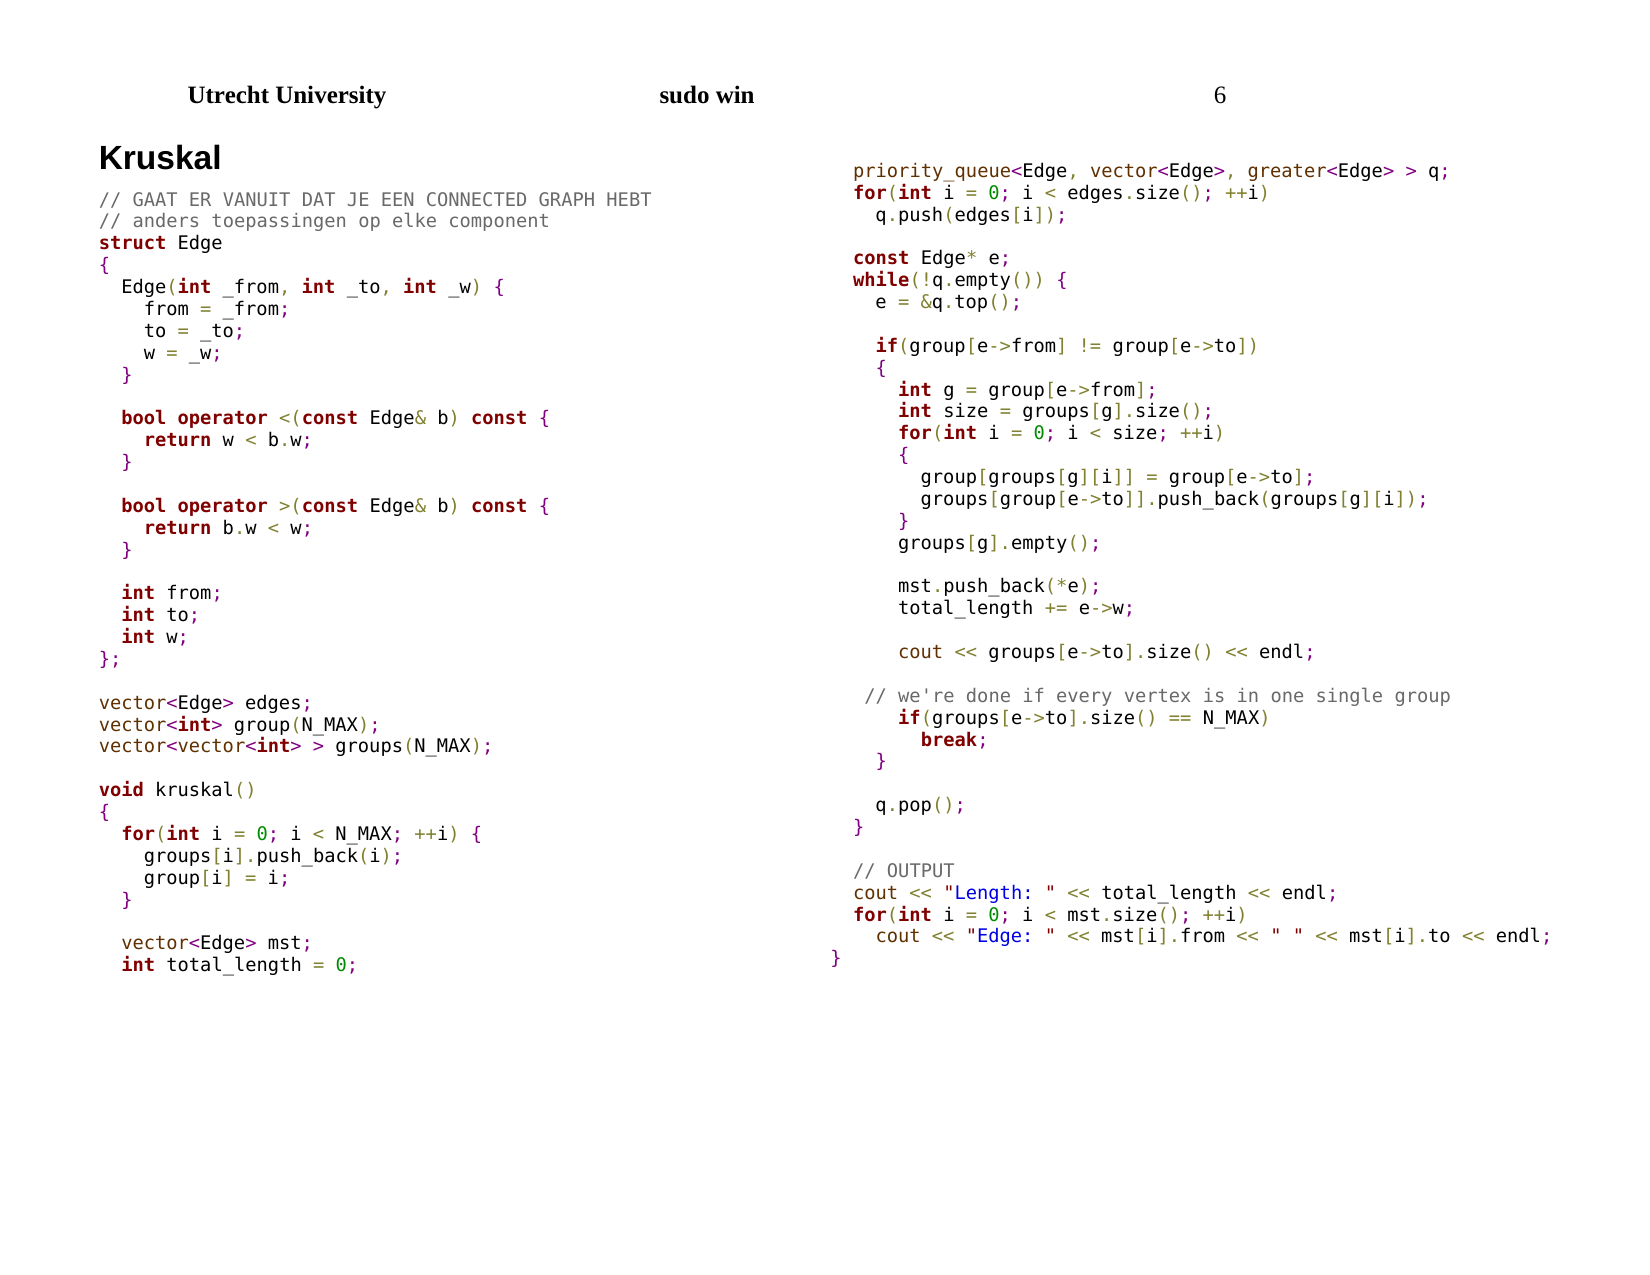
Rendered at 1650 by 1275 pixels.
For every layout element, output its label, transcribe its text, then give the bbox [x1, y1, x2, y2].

text { [830, 444, 1553, 466]
text bool operator <(const Edge& b) const { [98, 407, 830, 429]
text groups[g].empty(); [830, 532, 1553, 553]
text int total_length = 0; [98, 954, 830, 976]
text break; [830, 728, 1553, 750]
text e = &q.top(); [830, 291, 1553, 313]
text cout << "Length: " << total_length << endl; [830, 882, 1553, 903]
text total_length += e->w; [830, 597, 1553, 619]
text } [830, 816, 1553, 838]
text int size = groups[g].size(); [830, 400, 1553, 422]
text } [98, 451, 830, 473]
text group[groups[g][i]] = group[e->to]; [830, 466, 1553, 488]
text } [98, 888, 830, 910]
text to = _to; [98, 320, 830, 342]
text vector<Edge> mst; [98, 932, 830, 954]
text while(!q.empty()) { [830, 269, 1553, 291]
text vector<vector<int> > groups(N_MAX); [98, 735, 830, 757]
text groups[group[e->to]].push_back(groups[g][i]); [830, 488, 1553, 510]
text } [830, 947, 1553, 969]
text // we're done if every vertex is in one single group [830, 685, 1553, 707]
text return w < b.w; [98, 429, 830, 451]
subtitle Kruskal [98, 138, 830, 177]
text q.push(edges[i]); [830, 203, 1553, 225]
text vector<Edge> edges; [98, 692, 830, 713]
text cout << "Edge: " << mst[i].from << " " << mst[i].to << endl; [830, 925, 1553, 947]
text bool operator >(const Edge& b) const { [98, 495, 830, 517]
text { [98, 801, 830, 823]
text if(groups[e->to].size() == N_MAX) [830, 707, 1553, 728]
text } [830, 750, 1553, 772]
text } [98, 538, 830, 560]
text mst.push_back(*e); [830, 575, 1553, 597]
text int from; [98, 582, 830, 604]
text cout << groups[e->to].size() << endl; [830, 641, 1553, 663]
text priority_queue<Edge, vector<Edge>, greater<Edge> > q; [830, 160, 1553, 182]
text group[i] = i; [98, 867, 830, 888]
text groups[i].push_back(i); [98, 845, 830, 867]
text from = _from; [98, 298, 830, 320]
text int g = group[e->from]; [830, 378, 1553, 400]
text w = _w; [98, 342, 830, 363]
text q.pop(); [830, 794, 1553, 816]
text return b.w < w; [98, 517, 830, 538]
text for(int i = 0; i < edges.size(); ++i) [830, 182, 1553, 203]
text { [830, 357, 1553, 378]
text struct Edge [98, 232, 830, 254]
text const Edge* e; [830, 247, 1553, 269]
text }; [98, 648, 830, 670]
text if(group[e->from] != group[e->to]) [830, 335, 1553, 357]
text int to; [98, 604, 830, 626]
text for(int i = 0; i < N_MAX; ++i) { [98, 823, 830, 845]
text Edge(int _from, int _to, int _w) { [98, 276, 830, 298]
text for(int i = 0; i < size; ++i) [830, 422, 1553, 444]
text int w; [98, 626, 830, 648]
text // GAAT ER VANUIT DAT JE EEN CONNECTED GRAPH HEBT [98, 188, 830, 210]
text void kruskal() [98, 779, 830, 801]
text } [98, 363, 830, 385]
text } [830, 510, 1553, 532]
text // anders toepassingen op elke component [98, 210, 830, 232]
text { [98, 254, 830, 276]
text // OUTPUT [830, 860, 1553, 882]
text for(int i = 0; i < mst.size(); ++i) [830, 903, 1553, 925]
text vector<int> group(N_MAX); [98, 713, 830, 735]
